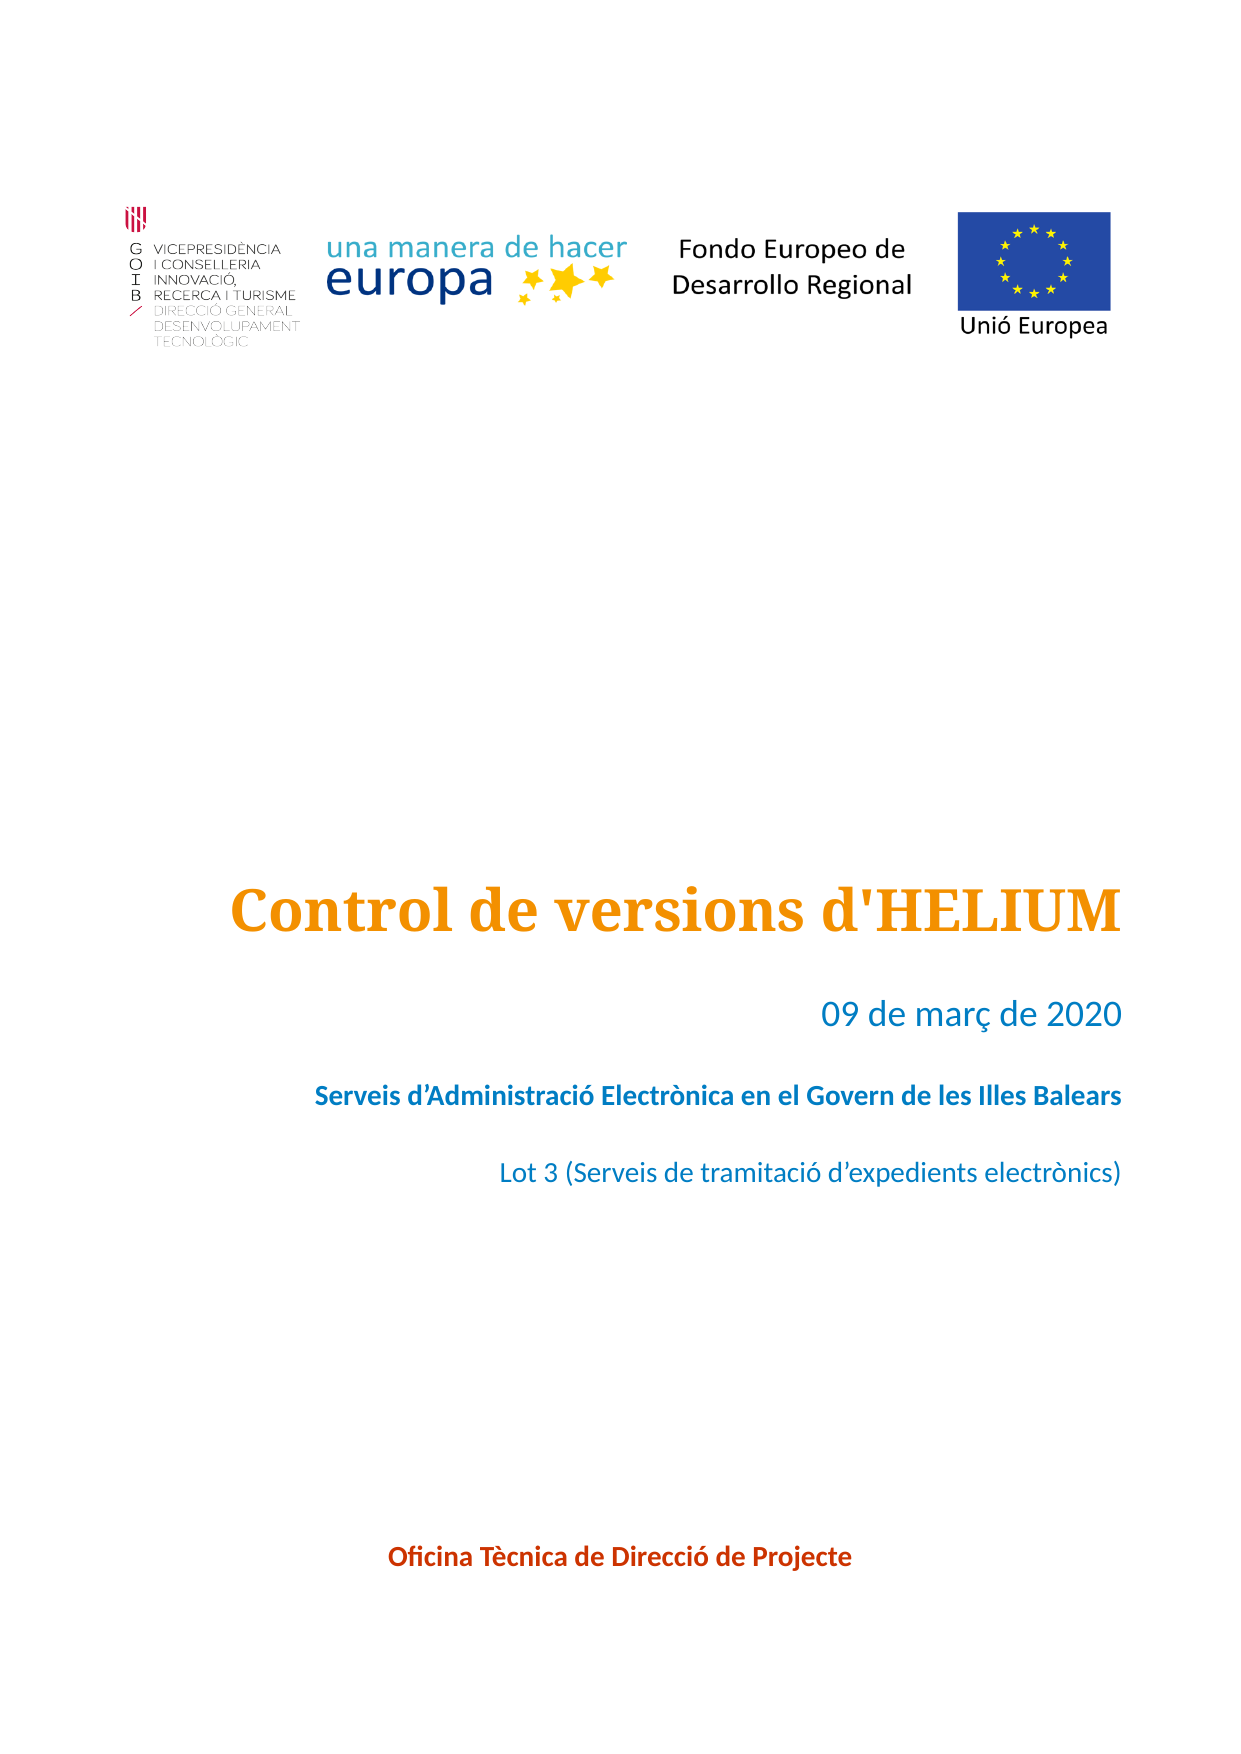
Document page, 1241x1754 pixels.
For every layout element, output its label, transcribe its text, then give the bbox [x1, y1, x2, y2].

text Control de versions d'HELIUM [118, 869, 1122, 949]
text Oficina Tècnica de Direcció de Projecte [118, 1538, 1122, 1574]
picture [118, 202, 308, 351]
text Lot 3 (Serveis de tramitació d’expedients electrònics) [118, 1154, 1122, 1189]
text 09 de març de 2020 [118, 990, 1122, 1036]
text Serveis d’Administració Electrònica en el Govern de les Illes Balears [118, 1077, 1122, 1113]
picture [321, 202, 1122, 352]
